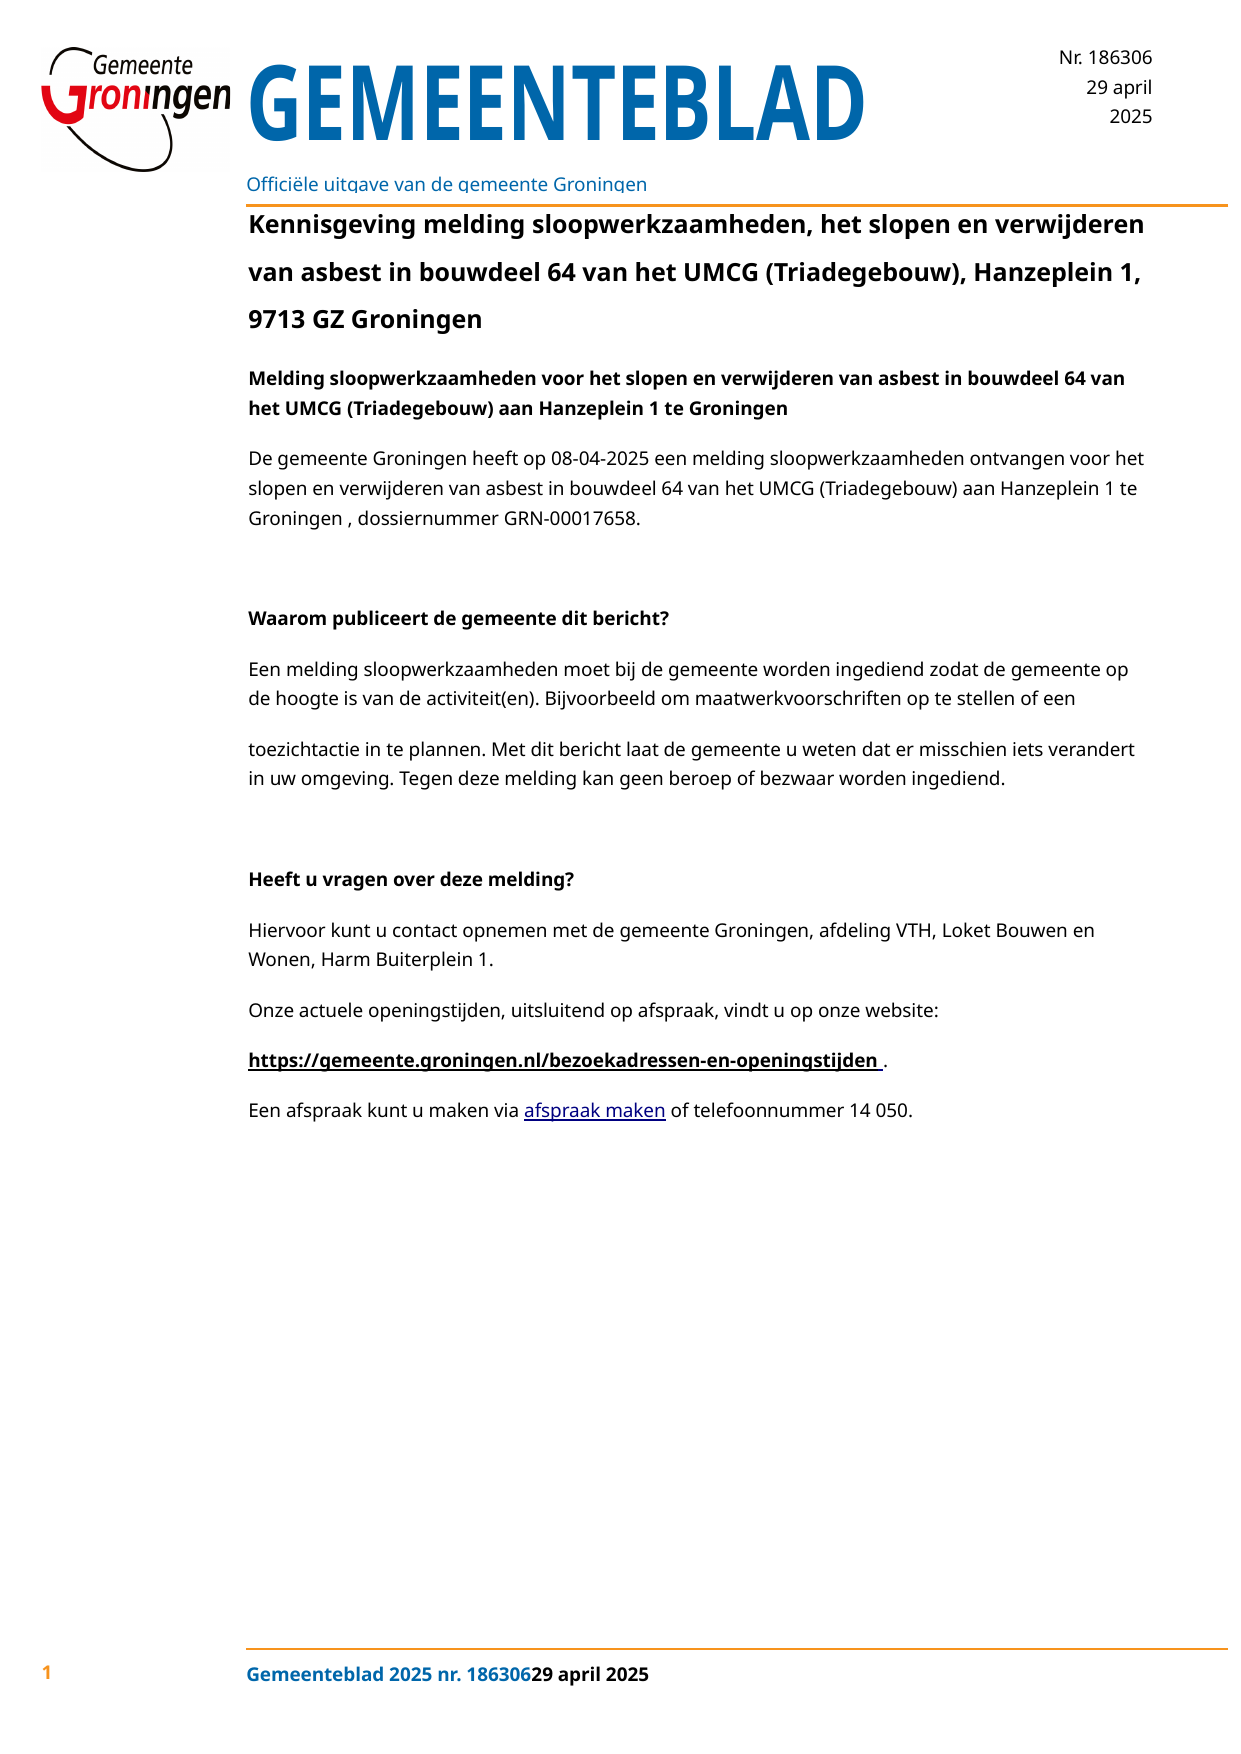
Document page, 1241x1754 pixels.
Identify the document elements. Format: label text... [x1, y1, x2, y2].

text Onze actuele openingstijden, uitsluitend op afspraak, vindt u op onze website: [248, 997, 1152, 1022]
text Waarom publiceert de gemeente dit bericht? [248, 606, 1152, 631]
text Hiervoor kunt u contact opnemen met de gemeente Groningen, afdeling VTH, Loket Bouwen en Wonen, Harm Buiterplein 1. [248, 917, 1152, 972]
text Heeft u vragen over deze melding? [248, 866, 1152, 892]
text De gemeente Groningen heeft op 08-04-2025 een melding sloopwerkzaamheden ontvangen voor het slopen en verwijderen van asbest in bouwdeel 64 van het UMCG (Triadegebouw) aan Hanzeplein 1 te Groningen , dossiernummer GRN-00017658. [248, 446, 1152, 530]
picture [41, 47, 231, 172]
text Een afspraak kunt u maken via afspraak maken of telefoonnummer 14 050. [248, 1098, 1152, 1123]
text Een melding sloopwerkzaamheden moet bij de gemeente worden ingediend zodat de gemeente op de hoogte is van de activiteit(en). Bijvoorbeeld om maatwerkvoorschriften op te stellen of een [248, 656, 1152, 711]
text Melding sloopwerkzaamheden voor het slopen en verwijderen van asbest in bouwdeel 64 van het UMCG (Triadegebouw) aan Hanzeplein 1 te Groningen [248, 366, 1152, 421]
text https://gemeente.groningen.nl/bezoekadressen-en-openingstijden . [248, 1047, 1152, 1073]
text Kennisgeving melding sloopwerkzaamheden, het slopen en verwijderen van asbest in bouwdeel 64 van het UMCG (Triadegebouw), Hanzeplein 1, 9713 GZ Groningen [248, 207, 1152, 336]
text toezichtactie in te plannen. Met dit bericht laat de gemeente u weten dat er misschien iets verandert in uw omgeving. Tegen deze melding kan geen beroep of bezwaar worden ingediend. [248, 736, 1152, 791]
